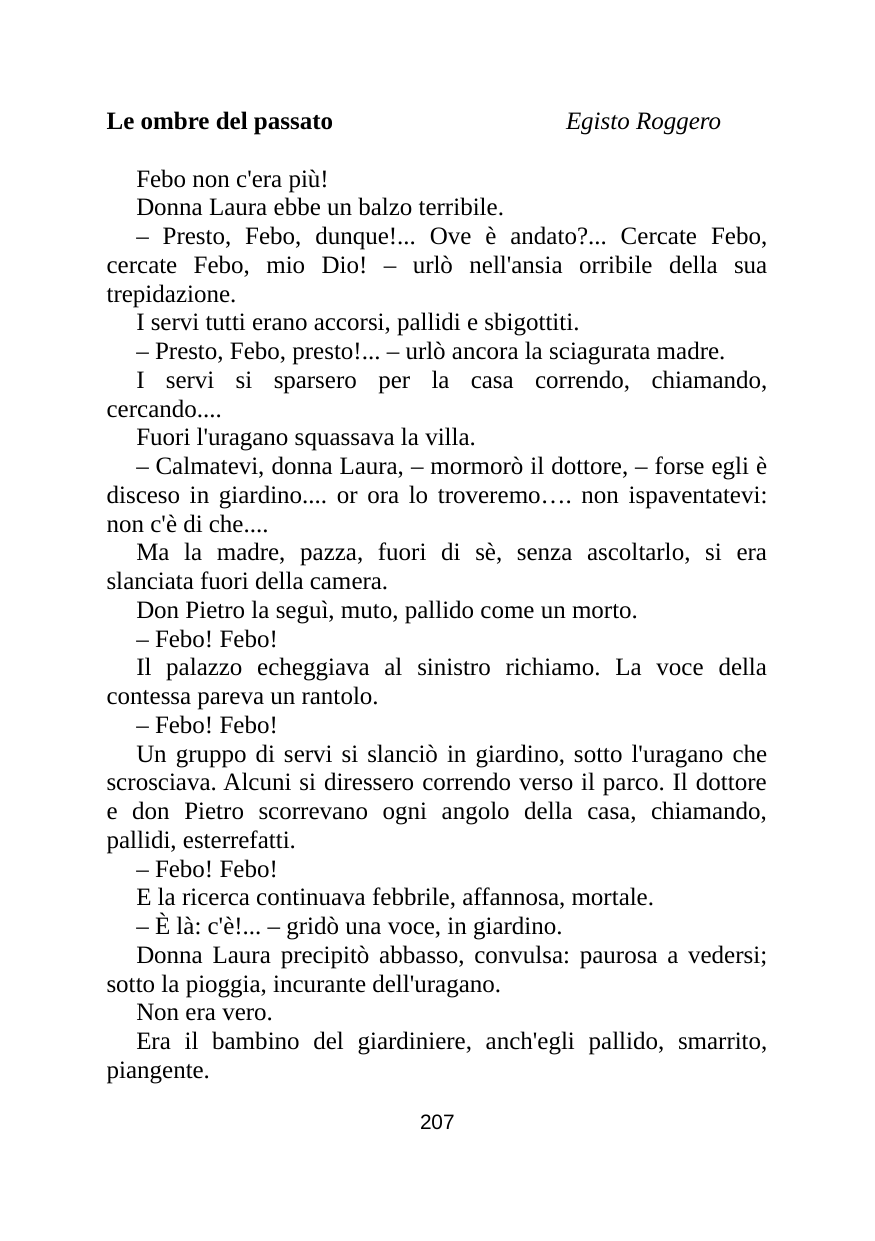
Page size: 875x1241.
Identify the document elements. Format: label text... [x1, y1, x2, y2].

text – Febo! Febo! [106, 854, 768, 882]
text – Presto, Febo, dunque!... Ove è andato?... Cercate Febo, cercate Febo, mio Dio! – urlò nell'ansia orribile della sua trepidazione. [106, 221, 768, 307]
text Fuori l'uragano squassava la villa. [106, 422, 768, 451]
text Don Pietro la seguì, muto, pallido come un morto. [106, 595, 768, 624]
text E la ricerca continuava febbrile, affannosa, mortale. [106, 882, 768, 911]
text I servi si sparsero per la casa correndo, chiamando, cercando.... [106, 365, 768, 422]
text Il palazzo echeggiava al sinistro richiamo. La voce della contessa pareva un rantolo. [106, 652, 768, 710]
text – Presto, Febo, presto!... – urlò ancora la sciagurata madre. [106, 336, 768, 365]
text Era il bambino del giardiniere, anch'egli pallido, smarrito, piangente. [106, 1026, 768, 1084]
text Non era vero. [106, 997, 768, 1026]
text Febo non c'era più! [106, 164, 768, 192]
text – Febo! Febo! [106, 624, 768, 652]
text – Febo! Febo! [106, 710, 768, 739]
text I servi tutti erano accorsi, pallidi e sbigottiti. [106, 307, 768, 336]
text Ma la madre, pazza, fuori di sè, senza ascoltarlo, si era slanciata fuori della camera. [106, 537, 768, 595]
text Donna Laura ebbe un balzo terribile. [106, 192, 768, 221]
text – Calmatevi, donna Laura, – mormorò il dottore, – forse egli è disceso in giardino.... or ora lo troveremo…. non ispaventatevi: non c'è di che.... [106, 451, 768, 537]
text – È là: c'è!... – gridò una voce, in giardino. [106, 911, 768, 940]
text Donna Laura precipitò abbasso, convulsa: paurosa a vedersi; sotto la pioggia, incurante dell'uragano. [106, 940, 768, 997]
text Un gruppo di servi si slanciò in giardino, sotto l'uragano che scrosciava. Alcuni si diressero correndo verso il parco. Il dottore e don Pietro scorrevano ogni angolo della casa, chiamando, pallidi, esterrefatti. [106, 739, 768, 854]
